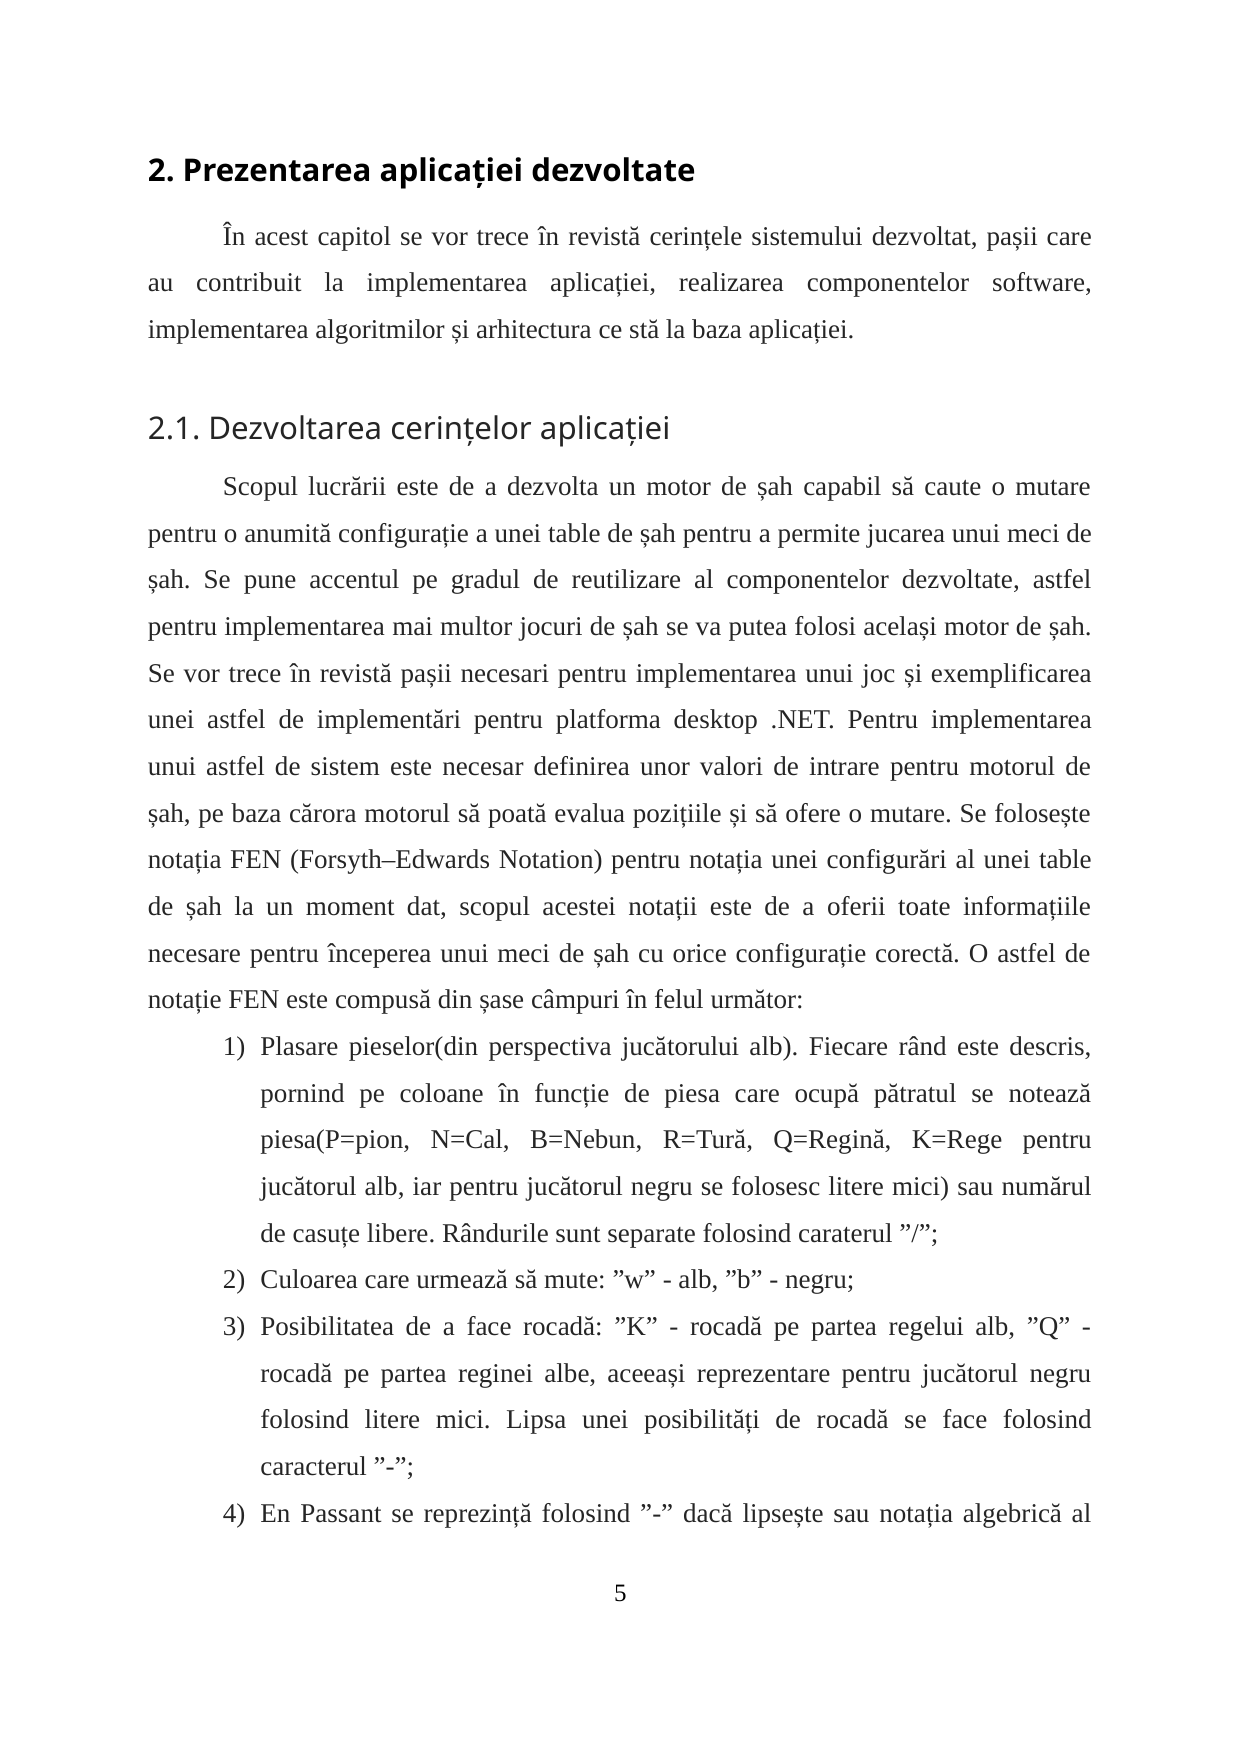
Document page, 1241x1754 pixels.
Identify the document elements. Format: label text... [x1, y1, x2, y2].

text În acest capitol se vor trece în revistă cerințele sistemului dezvoltat, pașii care au contribuit la implementarea aplicației, realizarea componentelor software, implementarea algoritmilor și arhitectura ce stă la baza aplicației. [148, 220, 1093, 344]
list Culoarea care urmează să mute: ”w” - alb, ”b” - negru; [223, 1263, 1093, 1295]
list En Passant se reprezință folosind ”-” dacă lipsește sau notația algebrică al [223, 1497, 1093, 1528]
list Posibilitatea de a face rocadă: ”K” - rocadă pe partea regelui alb, ”Q” - rocadă pe partea reginei albe, aceeași reprezentare pentru jucătorul negru folosind litere mici. Lipsa unei posibilități de rocadă se face folosind caracterul ”-”; [223, 1310, 1093, 1481]
text Scopul lucrării este de a dezvolta un motor de șah capabil să caute o mutare pentru o anumită configurație a unei table de șah pentru a permite jucarea unui meci de șah. Se pune accentul pe gradul de reutilizare al componentelor dezvoltate, astfel pentru implementarea mai multor jocuri de șah se va putea folosi același motor de șah. Se vor trece în revistă pașii necesari pentru implementarea unui joc și exemplificarea unei astfel de implementări pentru platforma desktop .NET. Pentru implementarea unui astfel de sistem este necesar definirea unor valori de intrare pentru motorul de șah, pe baza cărora motorul să poată evalua pozițiile și să ofere o mutare. Se folosește notația FEN (Forsyth–Edwards Notation) pentru notația unei configurări al unei table de șah la un moment dat, scopul acestei notații este de a oferii toate informațiile necesare pentru începerea unui meci de șah cu orice configurație corectă. O astfel de notație FEN este compusă din șase câmpuri în felul următor: [148, 470, 1093, 1015]
text 2.1. Dezvoltarea cerințelor aplicației [148, 406, 1093, 449]
list Plasare pieselor(din perspectiva jucătorului alb). Fiecare rând este descris, pornind pe coloane în funcție de piesa care ocupă pătratul se notează piesa(P=pion, N=Cal, B=Nebun, R=Tură, Q=Regină, K=Rege pentru jucătorul alb, iar pentru jucătorul negru se folosesc litere mici) sau numărul de casuțe libere. Rândurile sunt separate folosind caraterul ”/”; [223, 1030, 1093, 1248]
